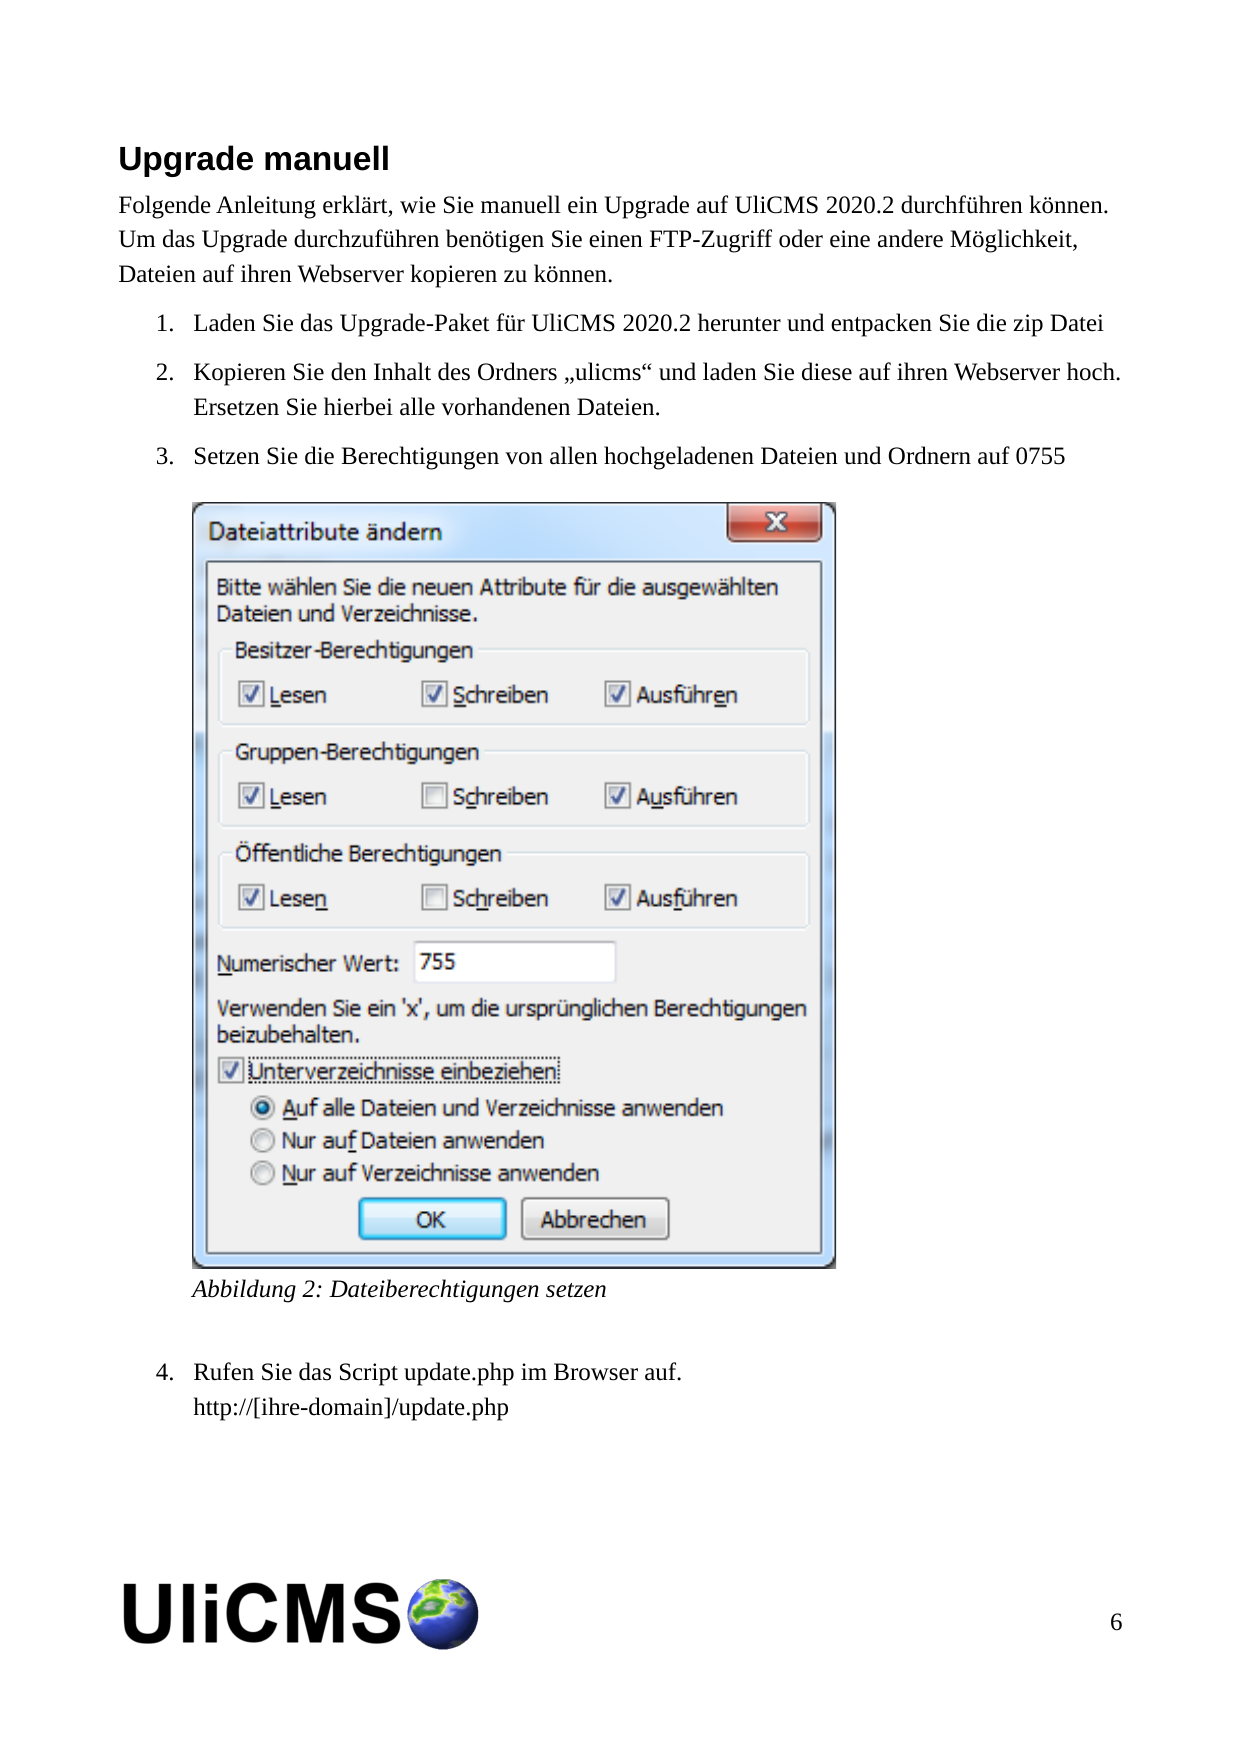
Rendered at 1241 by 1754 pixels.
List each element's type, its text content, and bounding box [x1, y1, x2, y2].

text Folgende Anleitung erklärt, wie Sie manuell ein Upgrade auf UliCMS 2020.2 durchführen können. Um das Upgrade durchzuführen benötigen Sie einen FTP-Zugriff oder eine andere Möglichkeit, Dateien auf ihren Webserver kopieren zu können. [118, 190, 1122, 288]
list Rufen Sie das Script update.php im Browser auf. http://[ihre-domain]/update.php [156, 1357, 1122, 1420]
list Setzen Sie die Berechtigungen von allen hochgeladenen Dateien und Ordnern auf 0755 [156, 441, 1122, 469]
picture [192, 502, 837, 1269]
text Abbildung 2: Dateiberechtigungen setzen [192, 1269, 836, 1302]
subtitle Upgrade manuell [118, 139, 1122, 178]
list Laden Sie das Upgrade-Paket für UliCMS 2020.2 herunter und entpacken Sie die zip Datei [156, 308, 1122, 337]
list Kopieren Sie den Inhalt des Ordners „ulicms“ und laden Sie diese auf ihren Webserver hoch. Ersetzen Sie hierbei alle vorhandenen Dateien. [156, 357, 1122, 420]
picture [118, 1578, 479, 1652]
